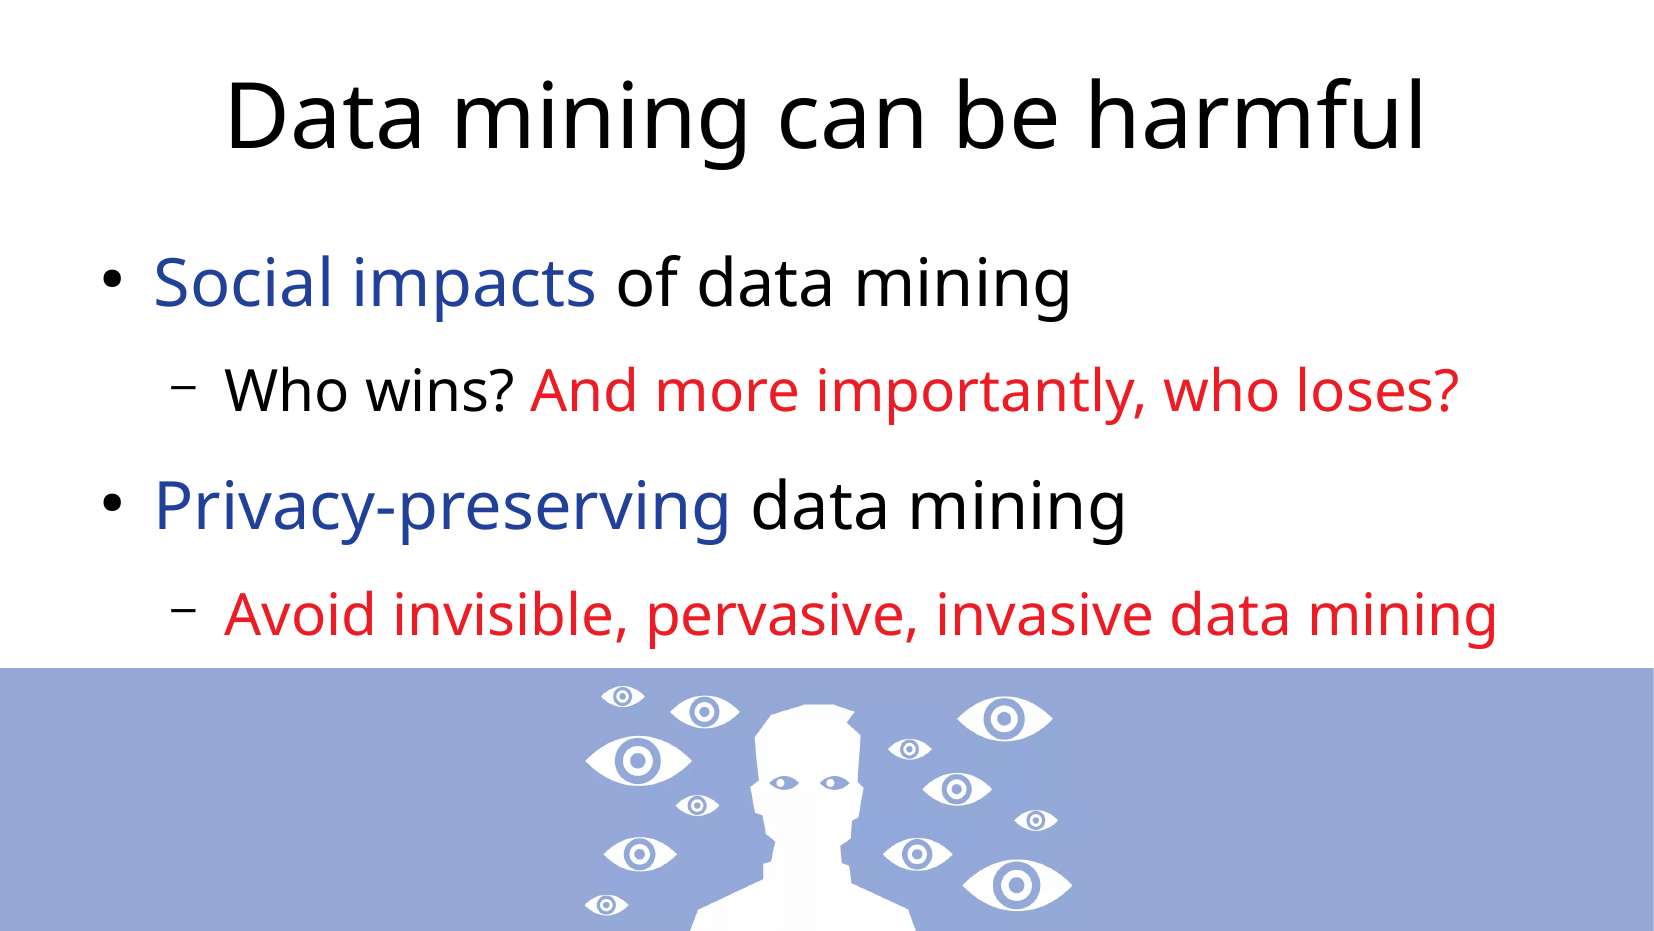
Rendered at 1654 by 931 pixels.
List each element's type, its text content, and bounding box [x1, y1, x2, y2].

picture [0, 668, 1654, 931]
list Social impacts of data mining Who wins? And more importantly, who loses? Privacy-preserving data mining Avoid invisible, pervasive, invasive data mining [82, 235, 1571, 668]
title Data mining can be harmful [82, 31, 1571, 195]
